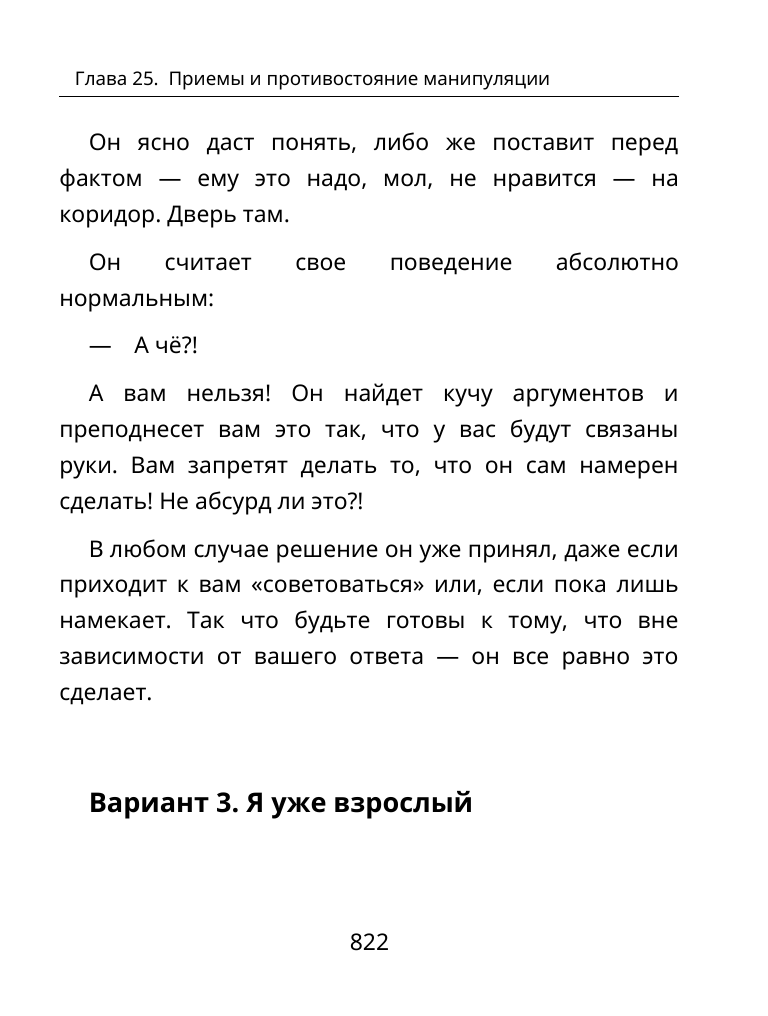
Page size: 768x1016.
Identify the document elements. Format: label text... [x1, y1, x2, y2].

subtitle Вариант 3. Я уже взрослый [59, 783, 679, 820]
list А чё?! [59, 329, 679, 361]
text В любом случае решение он уже принял, даже если приходит к вам «советоваться» или, если пока лишь намекает. Так что будьте готовы к тому, что вне зависимости от вашего ответа — он все равно это сделает. [59, 532, 679, 707]
text А вам нельзя! Он найдет кучу аргументов и преподнесет вам это так, что у вас будут связаны руки. Вам запретят делать то, что он сам намерен сделать! Не абсурд ли это?! [59, 377, 679, 516]
text Он ясно даст понять, либо же поставит перед фактом — ему это надо, мол, не нравится — на коридор. Дверь там. [59, 126, 679, 229]
text Он считает свое поведение абсолютно нормальным: [59, 246, 679, 313]
